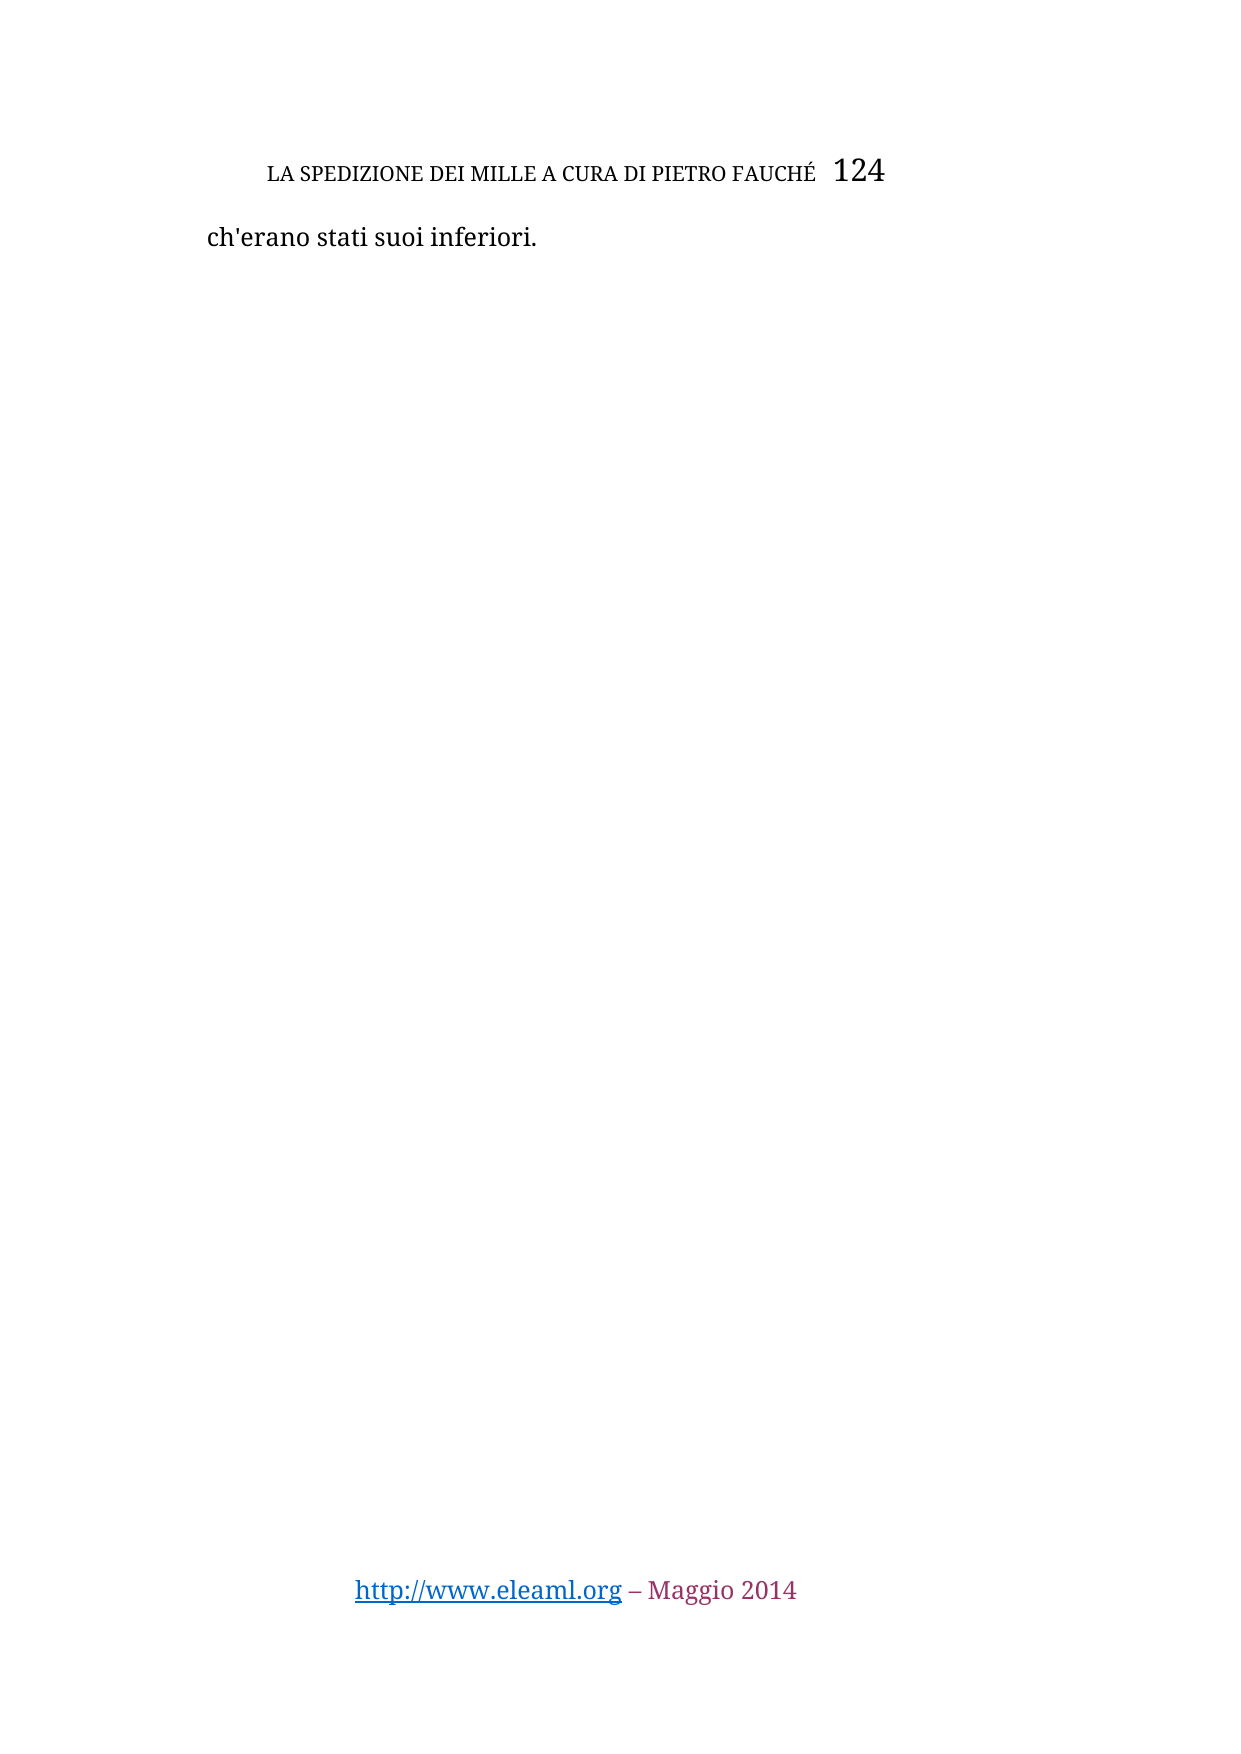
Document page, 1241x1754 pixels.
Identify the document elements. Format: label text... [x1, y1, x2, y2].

text ch'erano stati suoi inferiori. [207, 220, 945, 254]
